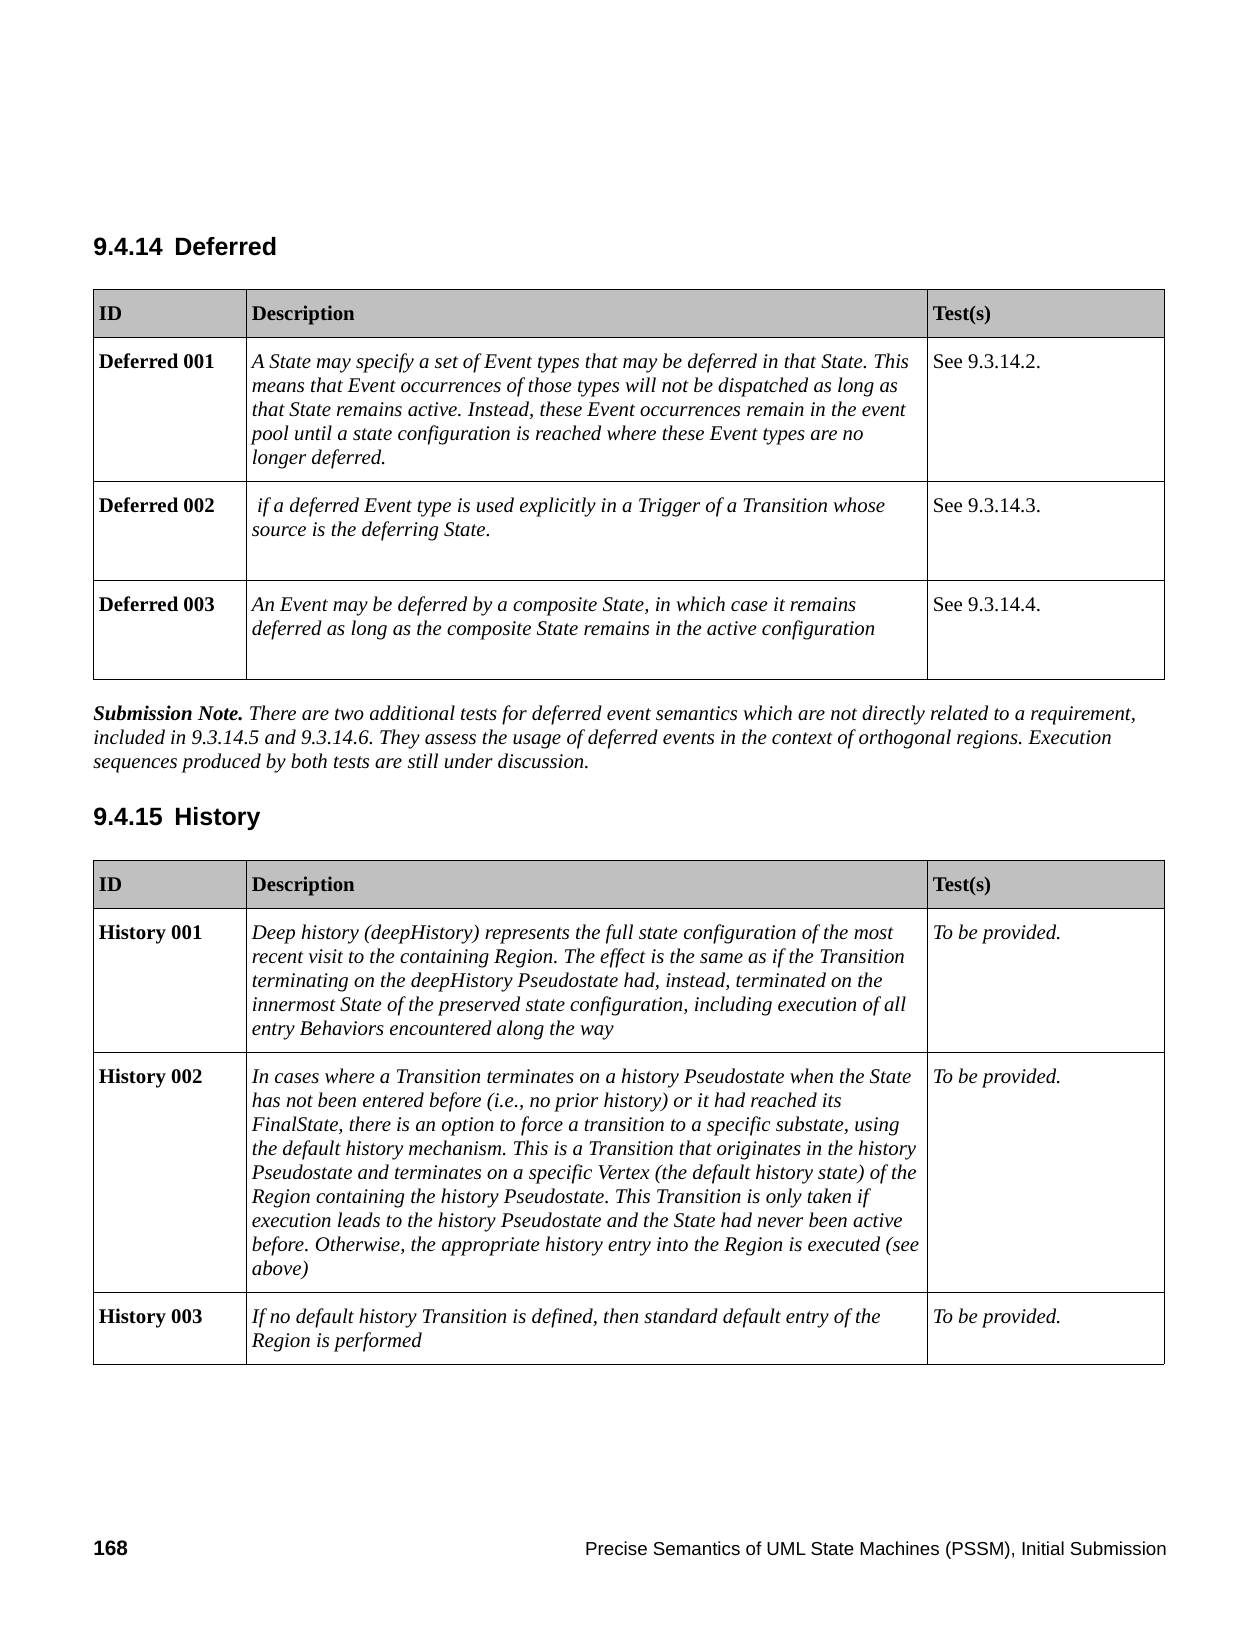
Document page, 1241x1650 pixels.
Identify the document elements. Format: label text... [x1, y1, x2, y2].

table_cell If no default history Transition is defined, then standard default entry of the Region is performed [247, 1293, 927, 1364]
subtitle Deferred [93, 231, 1164, 260]
table_header Test(s) [928, 290, 1164, 337]
table_cell A State may specify a set of Event types that may be deferred in that State. This means that Event occurrences of those types will not be dispatched as long as that State remains active. Instead, these Event occurrences remain in the event pool until a state configuration is reached where these Event types are no longer deferred. [247, 338, 927, 481]
table_cell To be provided. [928, 1053, 1164, 1292]
subtitle History [93, 802, 1164, 831]
table_cell To be provided. [928, 909, 1164, 1052]
table_header Test(s) [928, 861, 1164, 908]
text Submission Note. There are two additional tests for deferred event semantics which are not directly related to a requirement, included in 9.3.14.5 and 9.3.14.6. They assess the usage of deferred events in the context of orthogonal regions. Execution sequences produced by both tests are still under discussion. [93, 701, 1164, 773]
table_header Description [247, 290, 927, 337]
table_cell Deferred 003 [94, 581, 246, 679]
table_cell Deferred 002 [94, 482, 246, 580]
table_cell History 001 [94, 909, 246, 1052]
table_cell History 002 [94, 1053, 246, 1292]
table_cell An Event may be deferred by a composite State, in which case it remains deferred as long as the composite State remains in the active configuration [247, 581, 927, 679]
table_header ID [94, 290, 246, 337]
table_cell To be provided. [928, 1293, 1164, 1364]
table_cell In cases where a Transition terminates on a history Pseudostate when the State has not been entered before (i.e., no prior history) or it had reached its FinalState, there is an option to force a transition to a specific substate, using the default history mechanism. This is a Transition that originates in the history Pseudostate and terminates on a specific Vertex (the default history state) of the Region containing the history Pseudostate. This Transition is only taken if execution leads to the history Pseudostate and the State had never been active before. Otherwise, the appropriate history entry into the Region is executed (see above) [247, 1053, 927, 1292]
table_cell History 003 [94, 1293, 246, 1364]
table_cell if a deferred Event type is used explicitly in a Trigger of a Transition whose source is the deferring State. [247, 482, 927, 580]
table_cell Deep history (deepHistory) represents the full state configuration of the most recent visit to the containing Region. The effect is the same as if the Transition terminating on the deepHistory Pseudostate had, instead, terminated on the innermost State of the preserved state configuration, including execution of all entry Behaviors encountered along the way [247, 909, 927, 1052]
table_header ID [94, 861, 246, 908]
table_cell See 9.3.14.4. [928, 581, 1164, 679]
table_cell See 9.3.14.3. [928, 482, 1164, 580]
table_cell Deferred 001 [94, 338, 246, 481]
table_cell See 9.3.14.2. [928, 338, 1164, 481]
table_header Description [247, 861, 927, 908]
